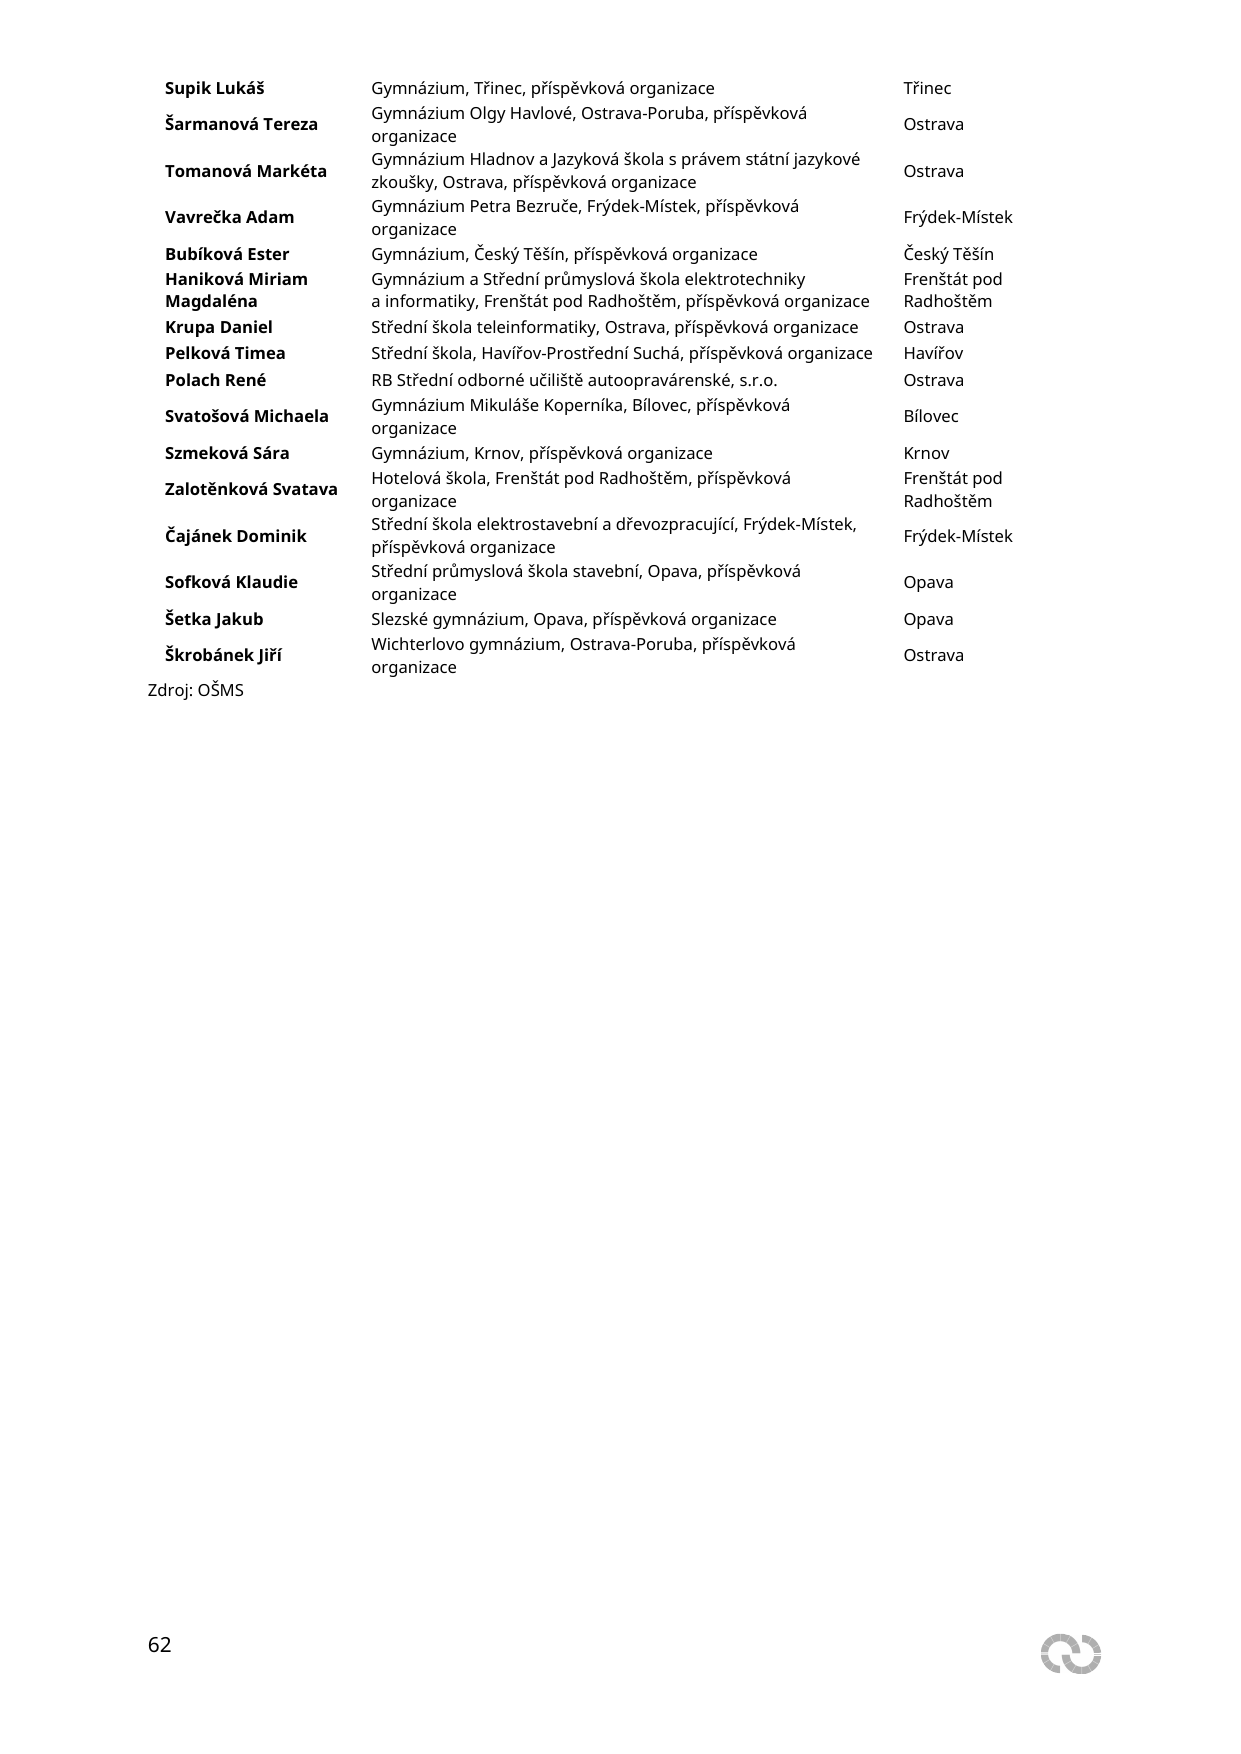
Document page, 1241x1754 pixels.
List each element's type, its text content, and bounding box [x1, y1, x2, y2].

table_cell Střední škola elektrostavební a dřevozpracující, Frýdek-Místek, příspěvková organizace [354, 513, 886, 558]
table_cell Šetka Jakub [148, 606, 353, 631]
table_cell Krnov [887, 440, 1092, 466]
table_cell Ostrava [887, 633, 1092, 678]
table_cell Ostrava [887, 314, 1092, 339]
table_cell Zalotěnková Svatava [148, 467, 353, 512]
table_cell Gymnázium Hladnov a Jazyková škola s právem státní jazykové zkoušky, Ostrava, příspěvková organizace [354, 148, 886, 193]
table_cell Bubíková Ester [148, 241, 353, 266]
table_cell Bílovec [887, 394, 1092, 439]
table_cell Třinec [887, 75, 1092, 100]
table_cell Frýdek-Místek [887, 194, 1092, 240]
table_cell Opava [887, 606, 1092, 631]
table_cell Šarmanová Tereza [148, 101, 353, 147]
table_cell Gymnázium, Český Těšín, příspěvková organizace [354, 241, 886, 266]
table_cell Sofková Klaudie [148, 560, 353, 605]
table_cell RB Střední odborné učiliště autoopravárenské, s.r.o. [354, 367, 886, 392]
table_cell Střední škola, Havířov-Prostřední Suchá, příspěvková organizace [354, 340, 886, 366]
table_cell Ostrava [887, 367, 1092, 392]
table_cell Vavrečka Adam [148, 194, 353, 240]
table_cell Pelková Timea [148, 340, 353, 366]
table_cell Supik Lukáš [148, 75, 353, 100]
table_cell Gymnázium Mikuláše Koperníka, Bílovec, příspěvková organizace [354, 394, 886, 439]
text Zdroj: OŠMS [148, 679, 1092, 702]
table_cell Wichterlovo gymnázium, Ostrava-Poruba, příspěvková organizace [354, 633, 886, 678]
table_cell Gymnázium Olgy Havlové, Ostrava-Poruba, příspěvková organizace [354, 101, 886, 147]
table_cell Český Těšín [887, 241, 1092, 266]
table_cell Slezské gymnázium, Opava, příspěvková organizace [354, 606, 886, 631]
table_cell Szmeková Sára [148, 440, 353, 466]
table_cell Gymnázium, Třinec, příspěvková organizace [354, 75, 886, 100]
table_cell Frýdek-Místek [887, 513, 1092, 558]
table_cell Hotelová škola, Frenštát pod Radhoštěm, příspěvková organizace [354, 467, 886, 512]
table_cell Frenštát pod Radhoštěm [887, 268, 1092, 313]
table_cell Polach René [148, 367, 353, 392]
table_cell Opava [887, 560, 1092, 605]
table_cell Krupa Daniel [148, 314, 353, 339]
table_cell Gymnázium Petra Bezruče, Frýdek-Místek, příspěvková organizace [354, 194, 886, 240]
table_cell Svatošová Michaela [148, 394, 353, 439]
table_cell Ostrava [887, 148, 1092, 193]
table_cell Tomanová Markéta [148, 148, 353, 193]
table_cell Gymnázium, Krnov, příspěvková organizace [354, 440, 886, 466]
table_cell Havířov [887, 340, 1092, 366]
table_cell Gymnázium a Střední průmyslová škola elektrotechniky a informatiky, Frenštát pod Radhoštěm, příspěvková organizace [354, 268, 886, 313]
table_cell Ostrava [887, 101, 1092, 147]
table_cell Škrobánek Jiří [148, 633, 353, 678]
table_cell Čajánek Dominik [148, 513, 353, 558]
table_cell Střední průmyslová škola stavební, Opava, příspěvková organizace [354, 560, 886, 605]
table_cell Frenštát pod Radhoštěm [887, 467, 1092, 512]
table_cell Střední škola teleinformatiky, Ostrava, příspěvková organizace [354, 314, 886, 339]
table_cell Haniková Miriam Magdaléna [148, 268, 353, 313]
